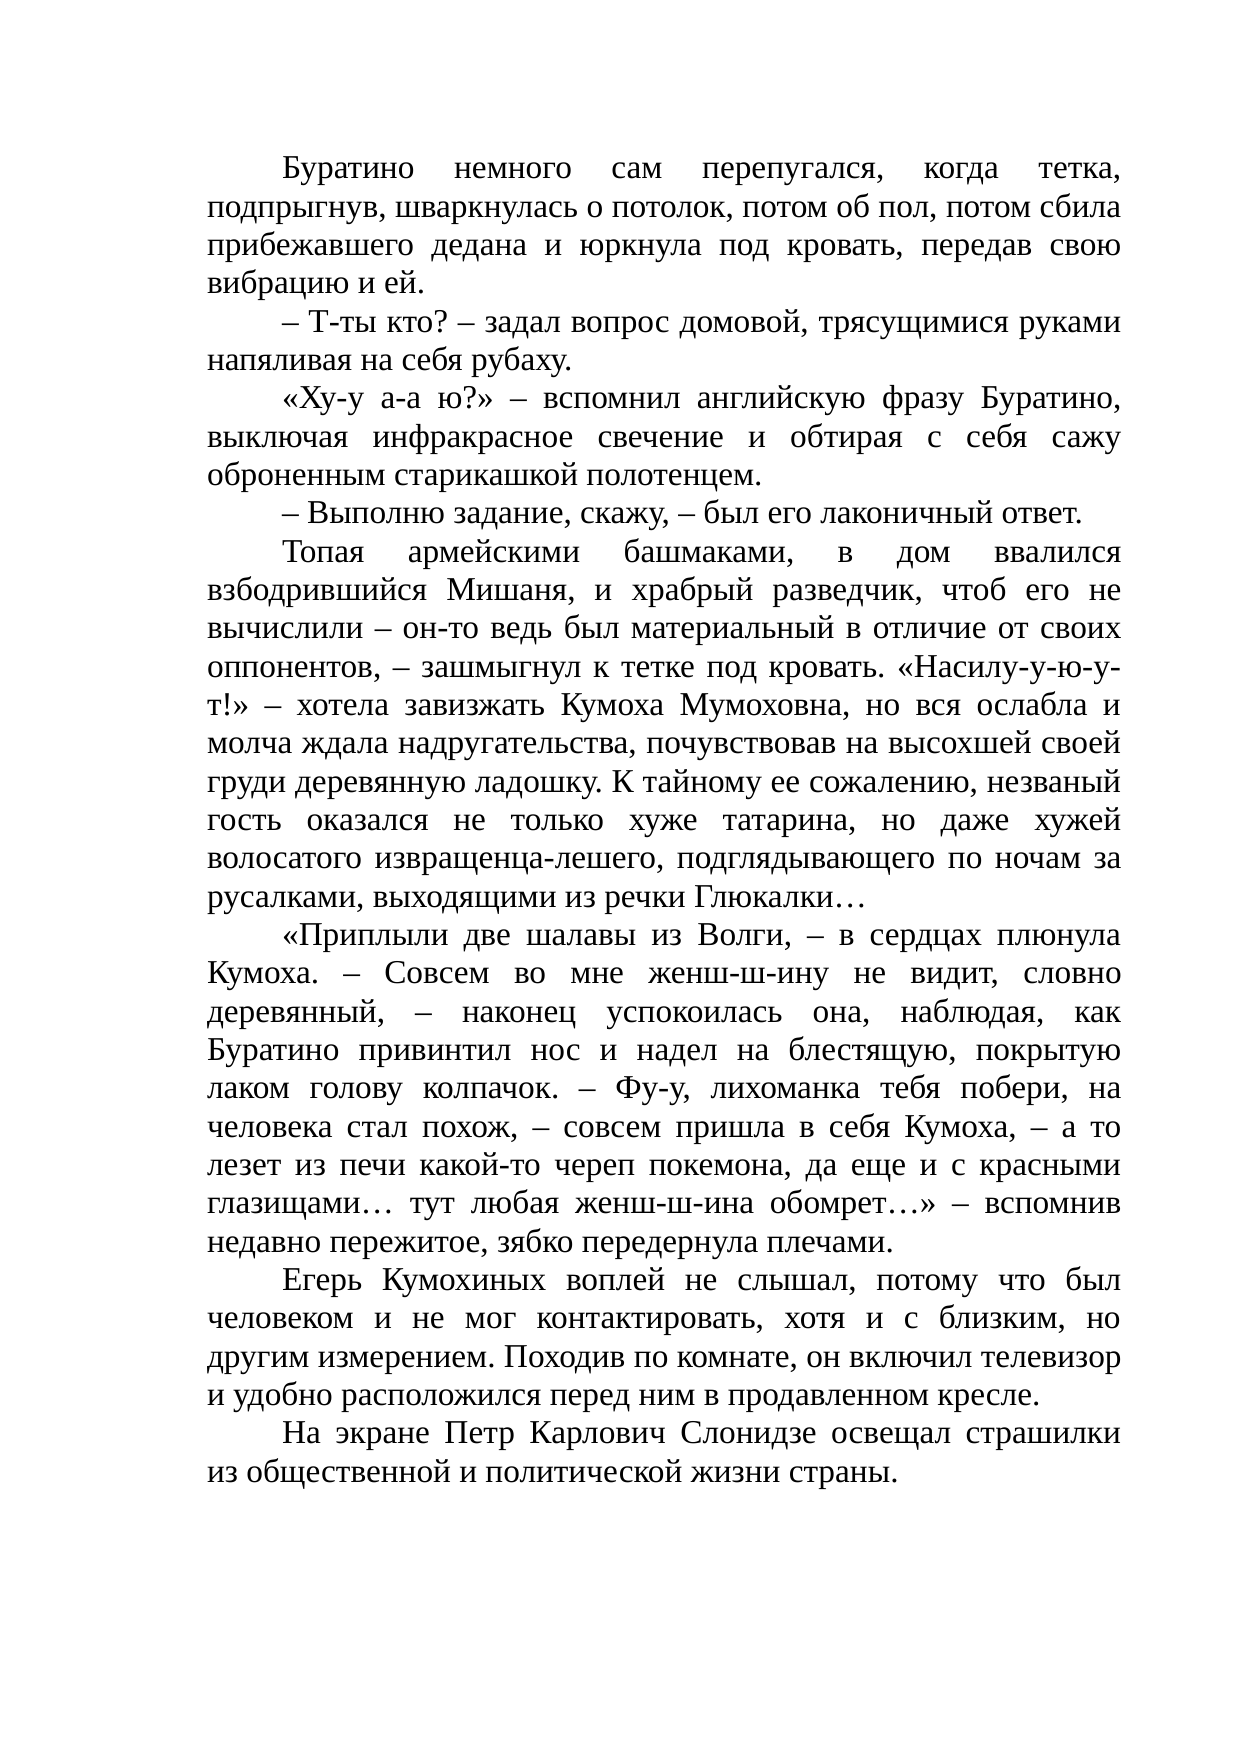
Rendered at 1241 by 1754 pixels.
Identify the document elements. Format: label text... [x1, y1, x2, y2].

subtitle «Приплыли две шалавы из Волги, – в сердцах плюнула Кумоха. – Совсем во мне женш-ш-ину не видит, словно деревянный, – наконец успокоилась она, наблюдая, как Буратино привинтил нос и надел на блестящую, покрытую лаком голову колпачок. – Фу-у, лихоманка тебя побери, на человека стал похож, – совсем пришла в себя Кумоха, – а то лезет из печи какой-то череп покемона, да еще и с красными глазищами… тут любая женш-ш-ина обомрет…» – вспомнив недавно пережитое, зябко передернула плечами. [207, 914, 1122, 1259]
subtitle Топая армейскими башмаками, в дом ввалился взбодрившийся Мишаня, и храбрый разведчик, чтоб его не вычислили – он-то ведь был материальный в отличие от своих оппонентов, – зашмыгнул к тетке под кровать. «Насилу-у-ю-у-т!» – хотела завизжать Кумоха Мумоховна, но вся ослабла и молча ждала надругательства, почувствовав на высохшей своей груди деревянную ладошку. К тайному ее сожалению, незваный гость оказался не только хуже татарина, но даже хужей волосатого извращенца-лешего, подглядывающего по ночам за русалками, выходящими из речки Глюкалки… [207, 531, 1122, 914]
subtitle – Выполню задание, скажу, – был его лаконичный ответ. [207, 493, 1122, 531]
subtitle «Ху-у а-а ю?» – вспомнил английскую фразу Буратино, выключая инфракрасное свечение и обтирая с себя сажу оброненным старикашкой полотенцем. [207, 378, 1122, 493]
subtitle – Т-ты кто? – задал вопрос домовой, трясущимися руками напяливая на себя рубаху. [207, 301, 1122, 378]
subtitle Егерь Кумохиных воплей не слышал, потому что был человеком и не мог контактировать, хотя и с близким, но другим измерением. Походив по комнате, он включил телевизор и удобно расположился перед ним в продавленном кресле. [207, 1259, 1122, 1413]
subtitle На экране Петр Карлович Слонидзе освещал страшилки из общественной и политической жизни страны. [207, 1413, 1122, 1489]
subtitle Буратино немного сам перепугался, когда тетка, подпрыгнув, шваркнулась о потолок, потом об пол, потом сбила прибежавшего дедана и юркнула под кровать, передав свою вибрацию и ей. [207, 148, 1122, 301]
